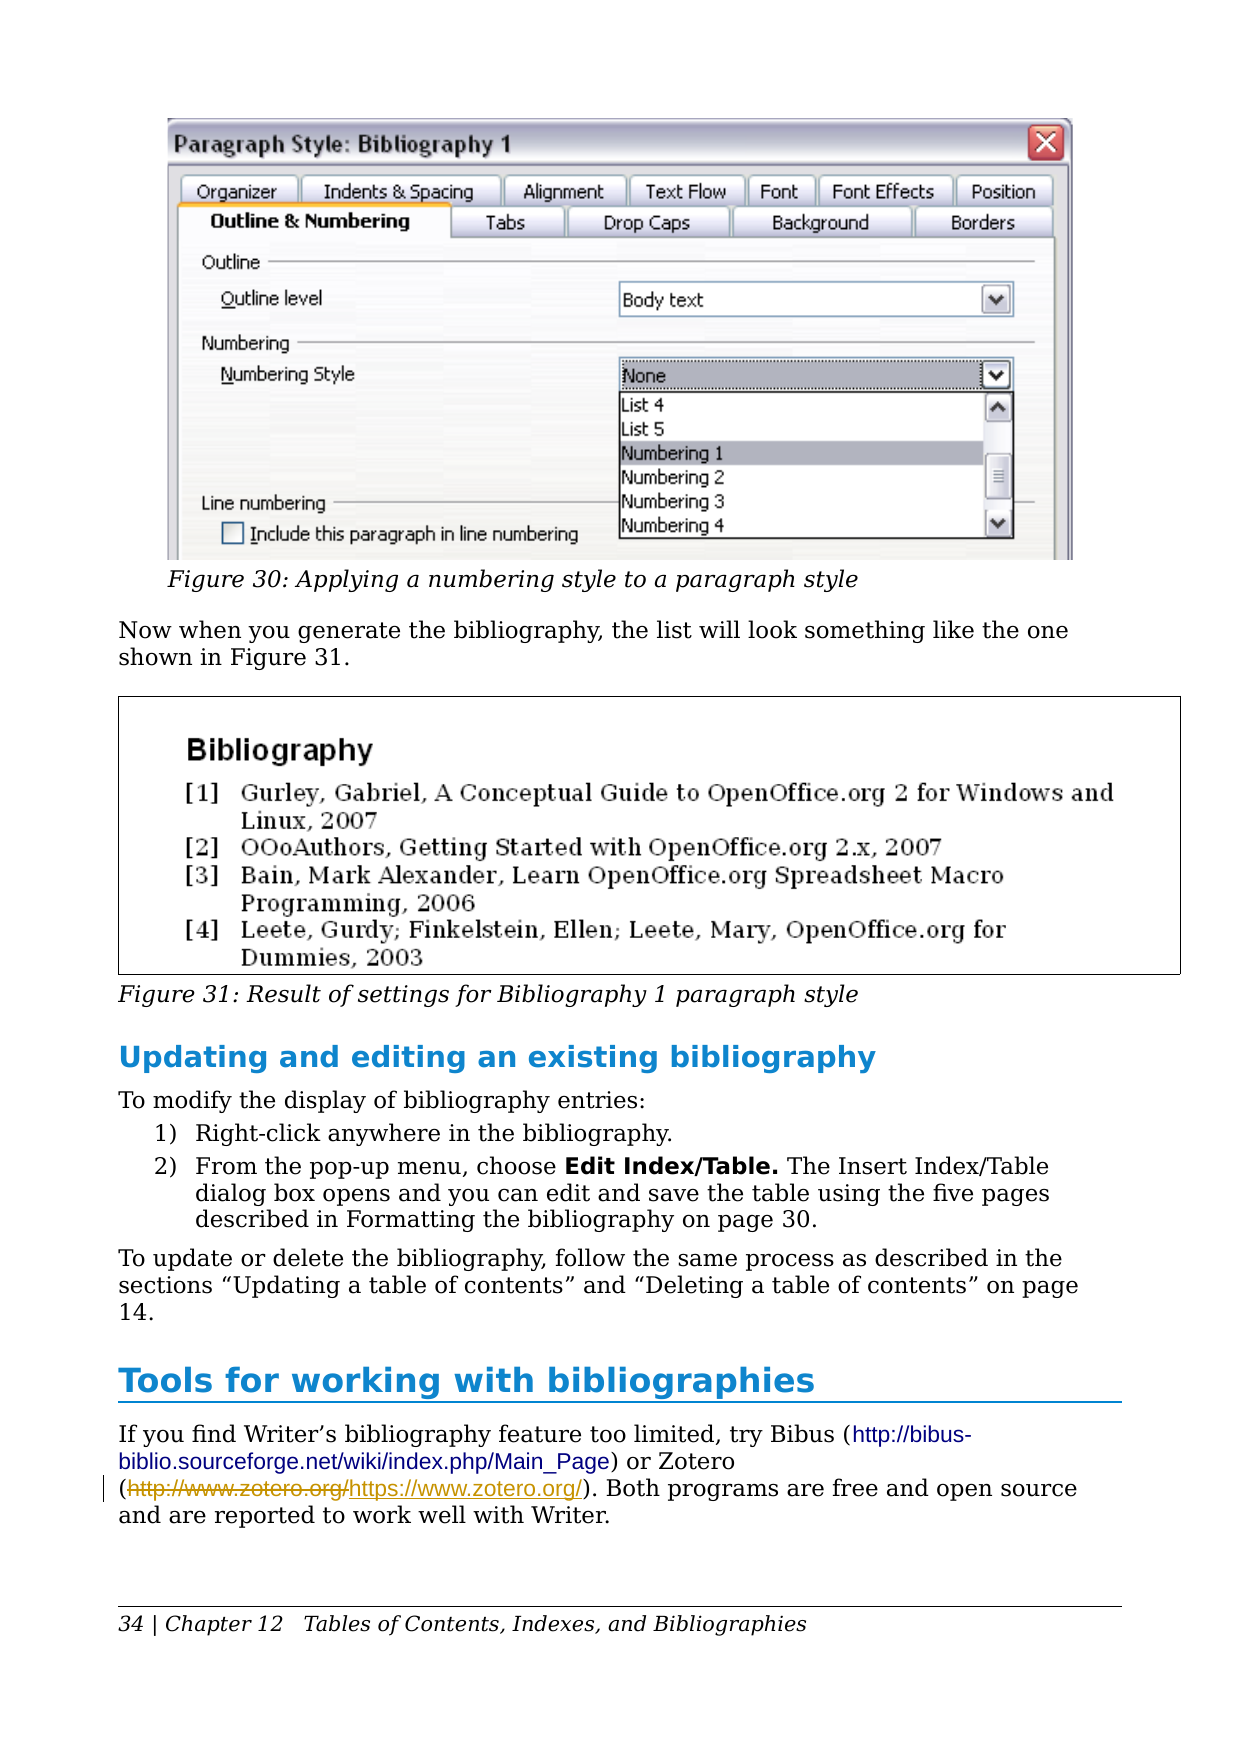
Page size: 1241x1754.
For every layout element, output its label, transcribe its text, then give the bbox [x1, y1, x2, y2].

text Now when you generate the bibliography, the list will look something like the one shown in Figure 31. [118, 617, 1122, 671]
picture [167, 118, 1073, 560]
list Right-click anywhere in the bibliography. [177, 1120, 1122, 1147]
subtitle Updating and editing an existing bibliography [118, 1041, 1122, 1074]
subtitle Tools for working with bibliographies [118, 1362, 1122, 1401]
list To modify the display of bibliography entries: [118, 1087, 1122, 1114]
text If you find Writer’s bibliography feature too limited, try Bibus (http://bibus-biblio.sourceforge.net/wiki/index.php/Main_Page) or Zotero (https://www.zotero.org/). Both programs are free and open source and are reported to work well with Writer. [118, 1421, 1122, 1529]
text To update or delete the bibliography, follow the same process as described in the sections “Updating a table of contents” and “Deleting a table of contents” on page 14. [118, 1246, 1122, 1326]
text Figure : Applying a numbering style to a paragraph style [168, 566, 1073, 592]
picture [119, 697, 1180, 974]
list From the pop-up menu, choose Edit Index/Table. The Insert Index/Table dialog box opens and you can edit and save the table using the five pages described in Formatting the bibliography on page 30. [177, 1153, 1122, 1233]
text Figure : Result of settings for Bibliography 1 paragraph style [118, 981, 1180, 1007]
